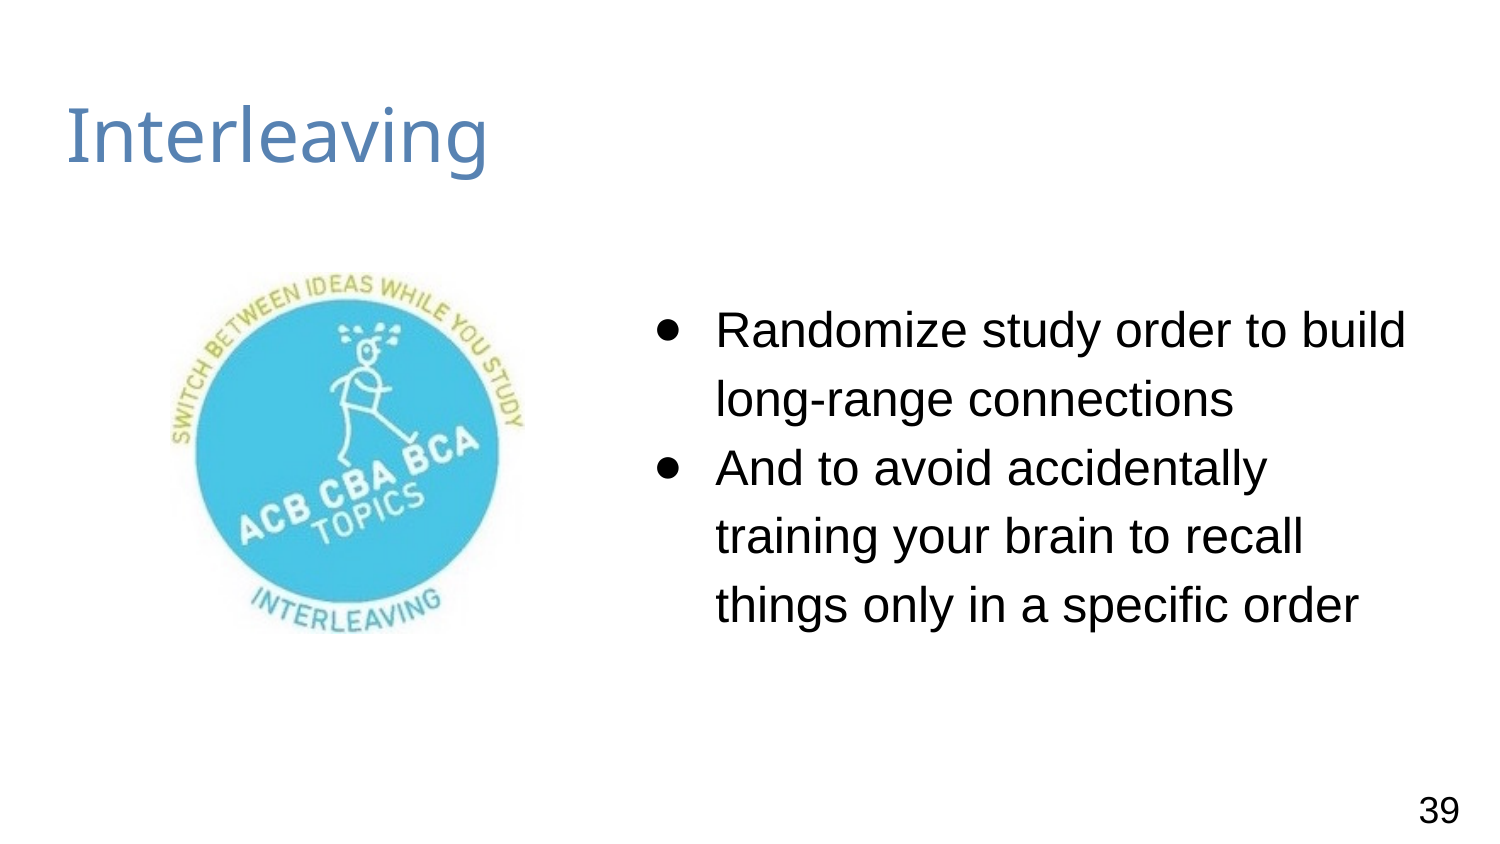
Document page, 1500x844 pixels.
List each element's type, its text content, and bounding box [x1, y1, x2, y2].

title Interleaving [51, 72, 1449, 189]
list Randomize study order to build long-range connections And to avoid accidentally training your brain to recall things only in a specific order [625, 273, 1423, 652]
picture [170, 272, 525, 634]
